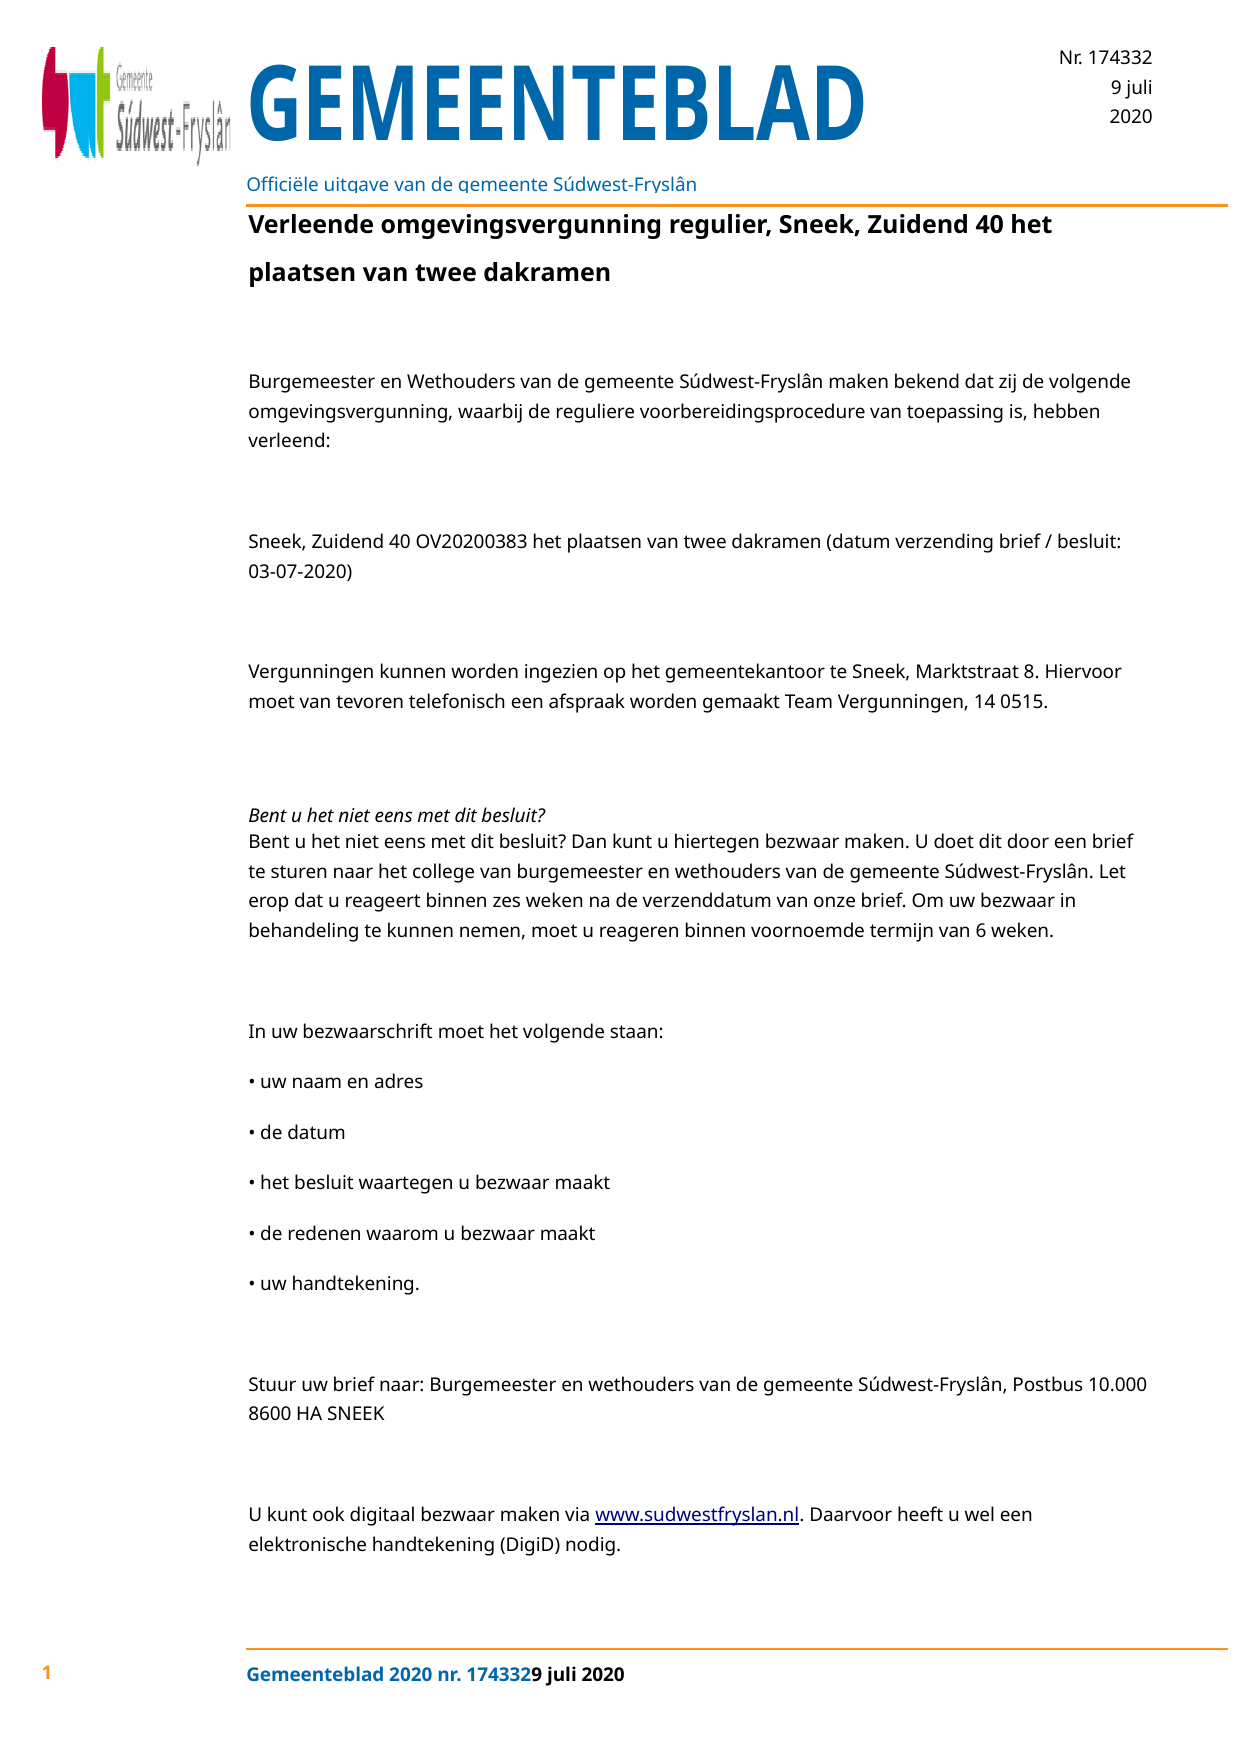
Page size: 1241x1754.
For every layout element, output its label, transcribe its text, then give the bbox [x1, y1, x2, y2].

text Vergunningen kunnen worden ingezien op het gemeentekantoor te Sneek, Marktstraat 8. Hiervoor moet van tevoren telefonisch een afspraak worden gemaakt Team Vergunningen, 14 0515. [248, 659, 1152, 714]
text • uw naam en adres [248, 1068, 1152, 1094]
text Sneek, Zuidend 40 OV20200383 het plaatsen van twee dakramen (datum verzending brief / besluit: 03-07-2020) [248, 528, 1152, 584]
text • de redenen waarom u bezwaar maakt [248, 1220, 1152, 1245]
text Bent u het niet eens met dit besluit? Dan kunt u hiertegen bezwaar maken. U doet dit door een brief te sturen naar het college van burgemeester en wethouders van de gemeente Súdwest-Fryslân. Let erop dat u reageert binnen zes weken na de verzenddatum van onze brief. Om uw bezwaar in behandeling te kunnen nemen, moet u reageren binnen voornoemde termijn van 6 weken. [248, 828, 1152, 943]
text • het besluit waartegen u bezwaar maakt [248, 1169, 1152, 1195]
text Stuur uw brief naar: Burgemeester en wethouders van de gemeente Súdwest-Fryslân, Postbus 10.000 8600 HA SNEEK [248, 1371, 1152, 1426]
text Verleende omgevingsvergunning regulier, Sneek, Zuidend 40 het plaatsen van twee dakramen [248, 207, 1152, 288]
text U kunt ook digitaal bezwaar maken via www.sudwestfryslan.nl. Daarvoor heeft u wel een elektronische handtekening (DigiD) nodig. [248, 1501, 1152, 1557]
text Burgemeester en Wethouders van de gemeente Súdwest-Fryslân maken bekend dat zij de volgende omgevingsvergunning, waarbij de reguliere voorbereidingsprocedure van toepassing is, hebben verleend: [248, 368, 1152, 453]
text • uw handtekening. [248, 1270, 1152, 1296]
text • de datum [248, 1119, 1152, 1144]
picture [41, 47, 231, 172]
text Bent u het niet eens met dit besluit? [248, 803, 1152, 828]
text In uw bezwaarschrift moet het volgende staan: [248, 1018, 1152, 1044]
